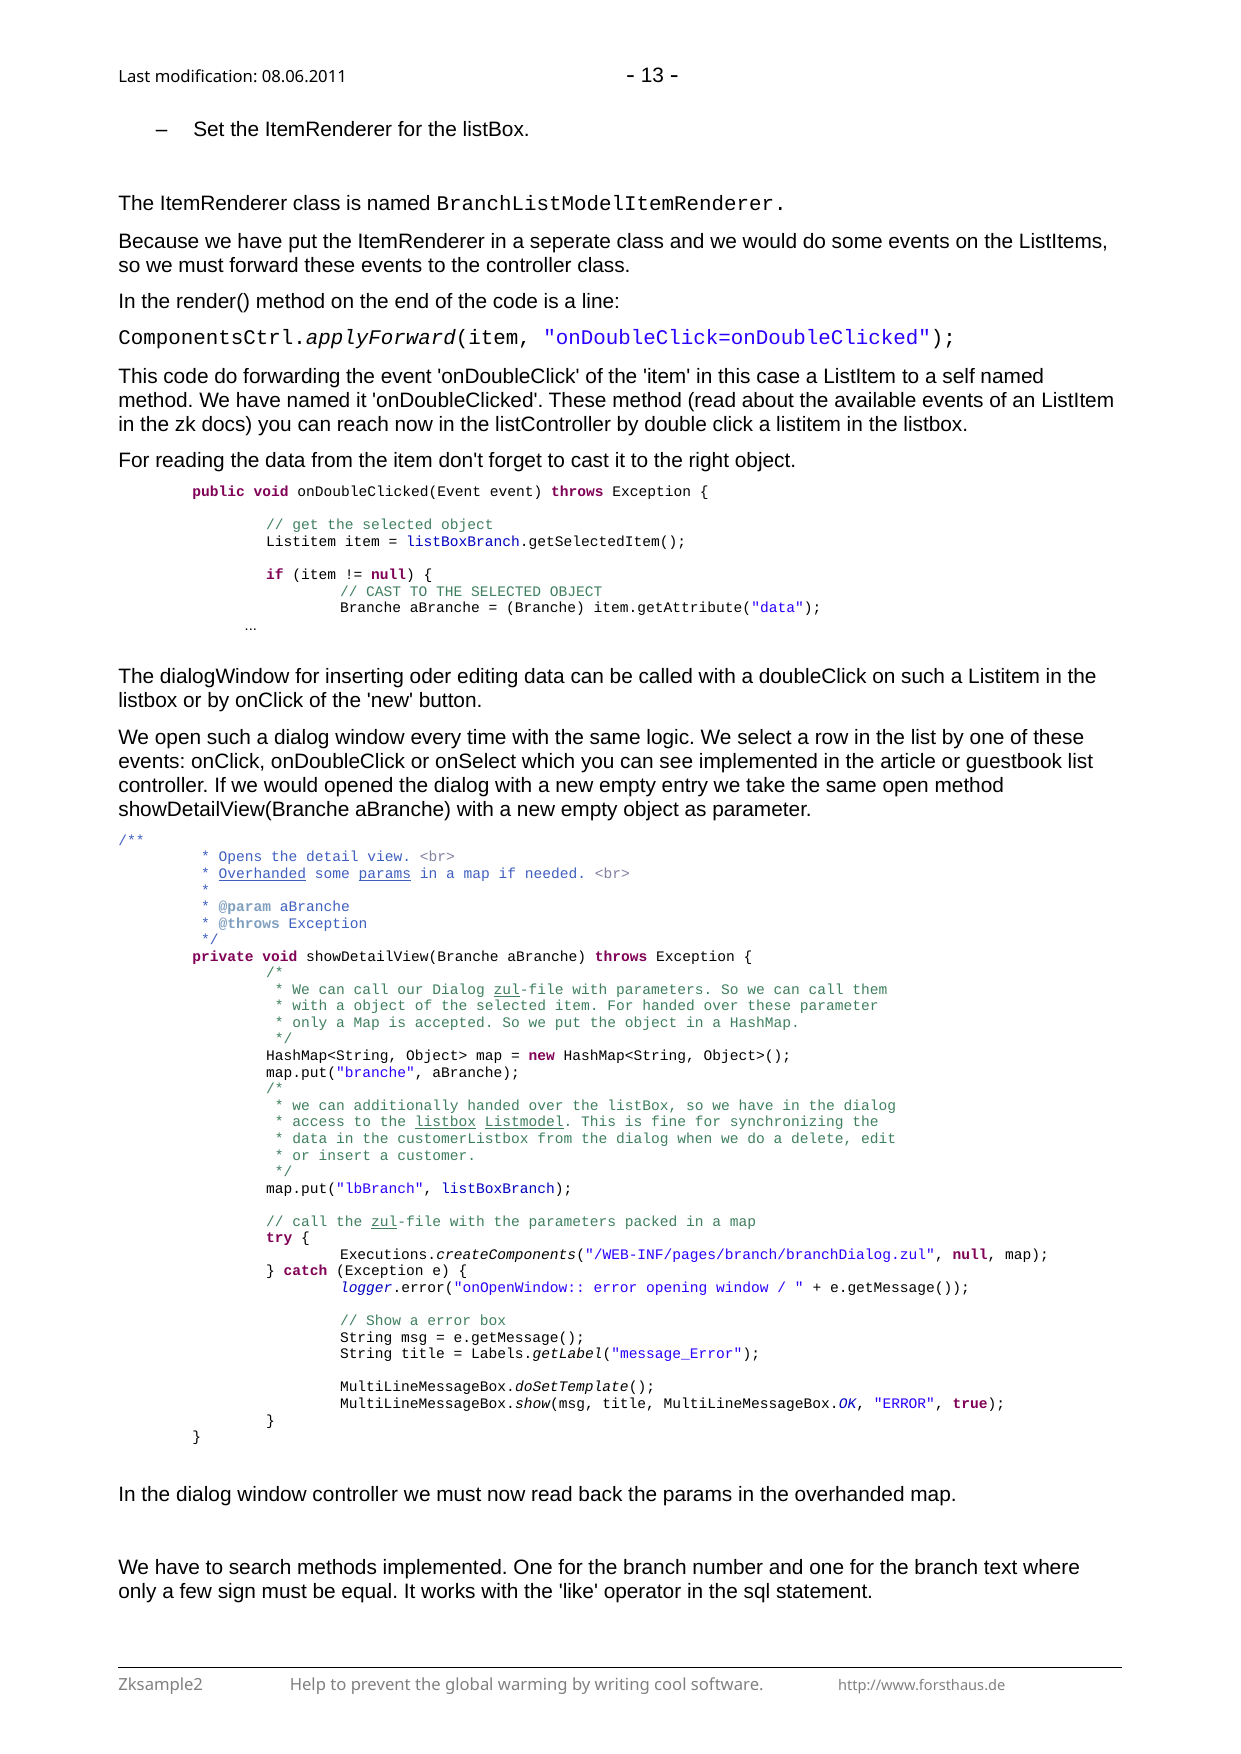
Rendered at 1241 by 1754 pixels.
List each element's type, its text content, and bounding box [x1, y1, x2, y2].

text String title = Labels.getLabel("message_Error"); [118, 1346, 1122, 1363]
text try { [118, 1231, 1122, 1247]
text map.put("branche", aBranche); [118, 1065, 1122, 1081]
text } catch (Exception e) { [118, 1264, 1122, 1280]
text ... [118, 617, 1122, 635]
text Because we have put the ItemRenderer in a seperate class and we would do some events on the ListItems, so we must forward these events to the controller class. [118, 229, 1122, 277]
text This code do forwarding the event 'onDoubleClick' of the 'item' in this case a ListItem to a self named method. We have named it 'onDoubleClicked'. These method (read about the available events of an ListItem in the zk docs) you can reach now in the listController by double click a listitem in the listbox. [118, 363, 1122, 435]
text * We can call our Dialog zul-file with parameters. So we can call them [118, 982, 1122, 999]
text In the render() method on the end of the code is a line: [118, 289, 1122, 315]
text if (item != null) { [118, 567, 1122, 584]
text * [118, 883, 1122, 899]
text /* [118, 1081, 1122, 1098]
text * access to the listbox Listmodel. This is fine for synchronizing the [118, 1114, 1122, 1131]
text HashMap<String, Object> map = new HashMap<String, Object>(); [118, 1048, 1122, 1065]
text // get the selected object [118, 517, 1122, 534]
text * we can additionally handed over the listBox, so we have in the dialog [118, 1098, 1122, 1114]
text private void showDetailView(Branche aBranche) throws Exception { [118, 949, 1122, 966]
text The dialogWindow for inserting oder editing data can be called with a doubleClick on such a Listitem in the listbox or by onClick of the 'new' button. [118, 664, 1122, 712]
text public void onDoubleClicked(Event event) throws Exception { [118, 484, 1122, 501]
text * Overhanded some params in a map if needed. <br> [118, 866, 1122, 883]
text String msg = e.getMessage(); [118, 1330, 1122, 1346]
text * only a Map is accepted. So we put the object in a HashMap. [118, 1015, 1122, 1032]
text * or insert a customer. [118, 1148, 1122, 1164]
text Listitem item = listBoxBranch.getSelectedItem(); [118, 534, 1122, 551]
text * Opens the detail view. <br> [118, 849, 1122, 866]
text } [118, 1413, 1122, 1429]
list Set the ItemRenderer for the listBox. [156, 117, 1122, 141]
text // CAST TO THE SELECTED OBJECT [118, 584, 1122, 600]
text */ [118, 1032, 1122, 1048]
text map.put("lbBranch", listBoxBranch); [118, 1181, 1122, 1197]
text We have to search methods implemented. One for the branch number and one for the branch text where only a few sign must be equal. It works with the 'like' operator in the sql statement. [118, 1555, 1122, 1603]
text /** [118, 833, 1122, 849]
text */ [118, 1164, 1122, 1181]
text In the dialog window controller we must now read back the params in the overhanded map. [118, 1482, 1122, 1506]
text The ItemRenderer class is named BranchListModelItemRenderer. [118, 190, 1122, 216]
text For reading the data from the item don't forget to cast it to the right object. [118, 448, 1122, 472]
text } [118, 1429, 1122, 1446]
text Executions.createComponents("/WEB-INF/pages/branch/branchDialog.zul", null, map); [118, 1247, 1122, 1264]
text logger.error("onOpenWindow:: error opening window / " + e.getMessage()); [118, 1280, 1122, 1297]
text */ [118, 932, 1122, 949]
text ComponentsCtrl.applyForward(item, "onDoubleClick=onDoubleClicked"); [118, 327, 1122, 351]
text Branche aBranche = (Branche) item.getAttribute("data"); [118, 600, 1122, 617]
text MultiLineMessageBox.show(msg, title, MultiLineMessageBox.OK, "ERROR", true); [118, 1396, 1122, 1413]
text // call the zul-file with the parameters packed in a map [118, 1214, 1122, 1231]
text * @throws Exception [118, 916, 1122, 932]
text // Show a error box [118, 1313, 1122, 1330]
text * data in the customerListbox from the dialog when we do a delete, edit [118, 1131, 1122, 1148]
text /* [118, 966, 1122, 982]
text MultiLineMessageBox.doSetTemplate(); [118, 1379, 1122, 1396]
text * with a object of the selected item. For handed over these parameter [118, 999, 1122, 1015]
text * @param aBranche [118, 899, 1122, 916]
text We open such a dialog window every time with the same logic. We select a row in the list by one of these events: onClick, onDoubleClick or onSelect which you can see implemented in the article or guestbook list controller. If we would opened the dialog with a new empty entry we take the same open method showDetailView(Branche aBranche) with a new empty object as parameter. [118, 725, 1122, 821]
